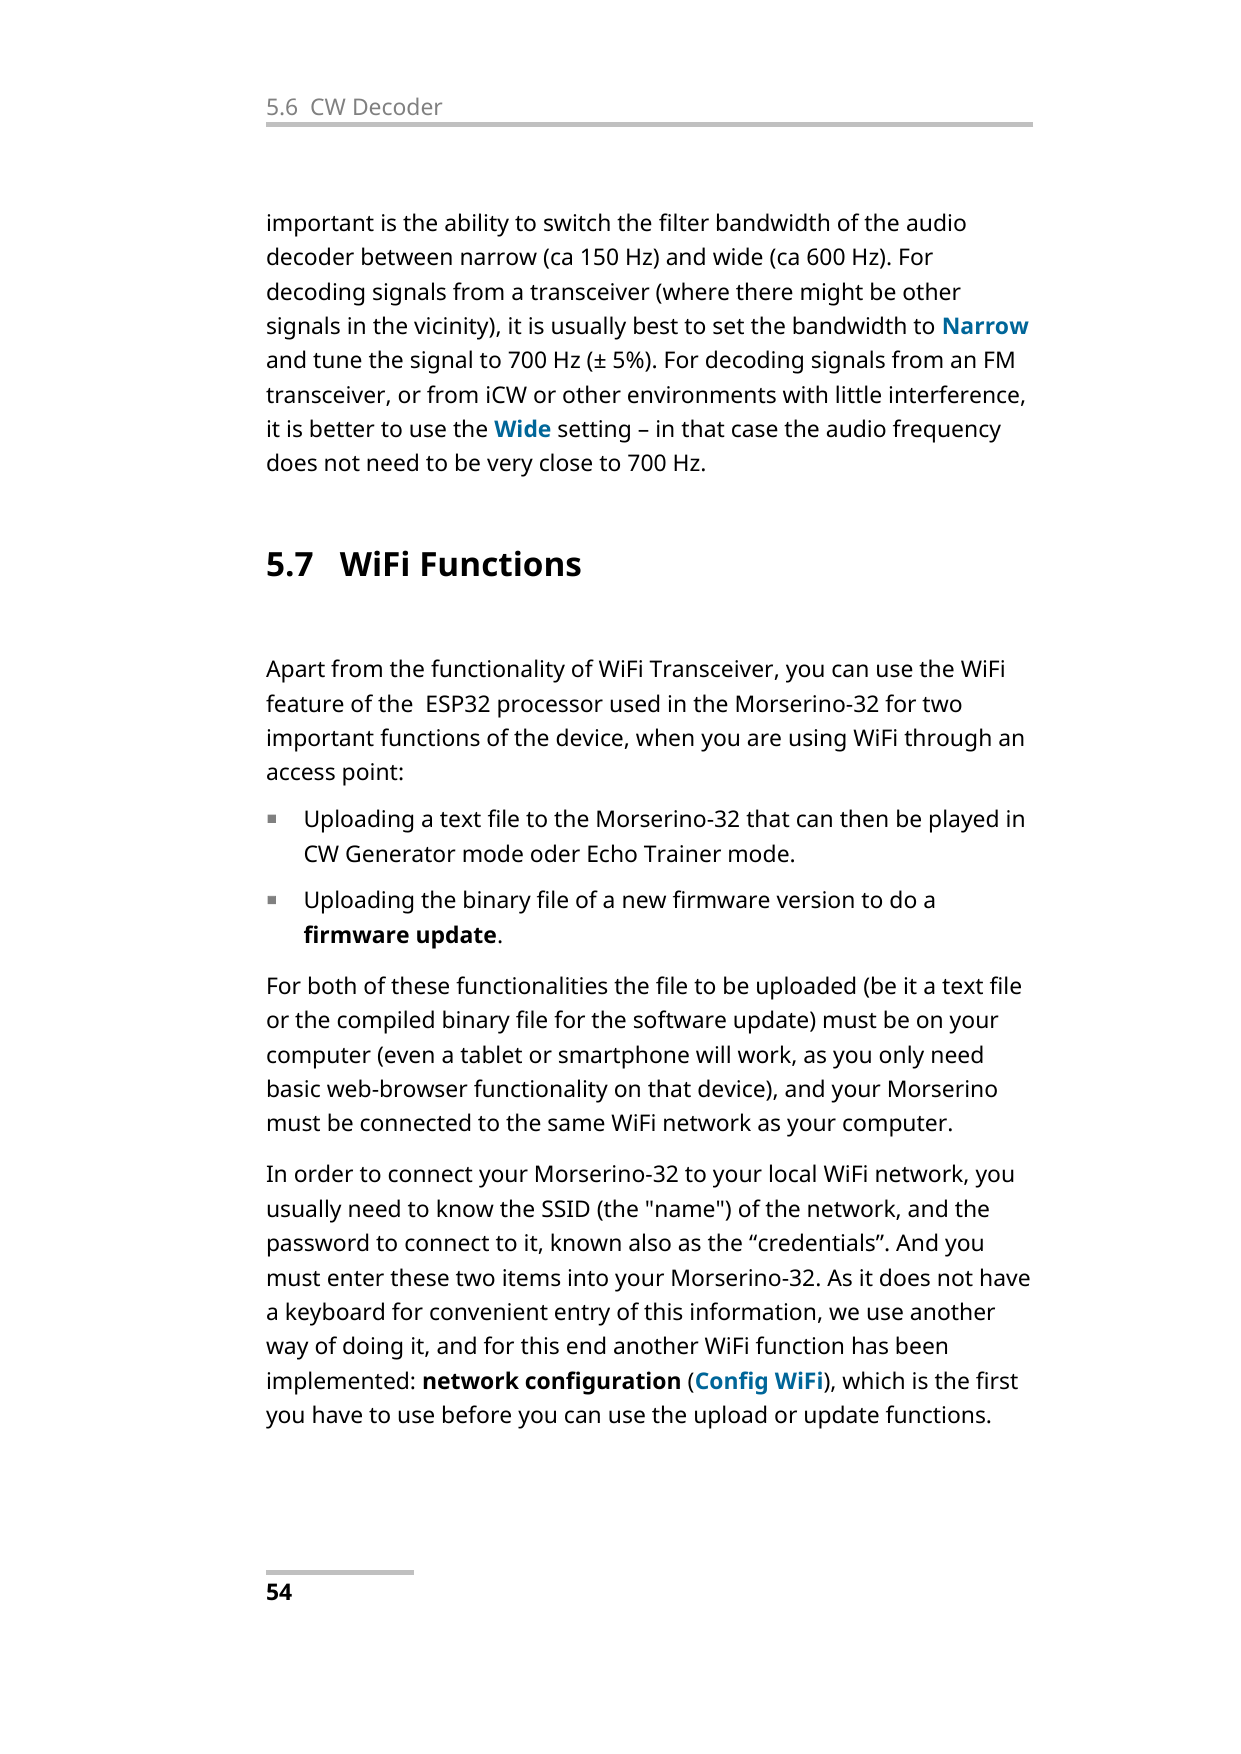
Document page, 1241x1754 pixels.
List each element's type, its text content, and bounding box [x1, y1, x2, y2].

list Uploading the binary file of a new firmware version to do a firmware update. [266, 884, 1033, 950]
subtitle WiFi Functions [266, 541, 1033, 586]
text For both of these functionalities the file to be uploaded (be it a text file or the compiled binary file for the software update) must be on your computer (even a tablet or smartphone will work, as you only need basic web-browser functionality on that device), and your Morserino must be connected to the same WiFi network as your computer. [266, 970, 1033, 1138]
text important is the ability to switch the filter bandwidth of the audio decoder between narrow (ca 150 Hz) and wide (ca 600 Hz). For decoding signals from a transceiver (where there might be other signals in the vicinity), it is usually best to set the bandwidth to Narrow and tune the signal to 700 Hz (± 5%). For decoding signals from an FM transceiver, or from iCW or other environments with little interference, it is better to use the Wide setting – in that case the audio frequency does not need to be very close to 700 Hz. [266, 207, 1033, 479]
text In order to connect your Morserino-32 to your local WiFi network, you usually need to know the SSID (the "name") of the network, and the password to connect to it, known also as the “credentials”. And you must enter these two items into your Morserino-32. As it does not have a keyboard for convenient entry of this information, we use another way of doing it, and for this end another WiFi function has been implemented: network configuration (Config WiFi), which is the first you have to use before you can use the upload or update functions. [266, 1158, 1033, 1430]
text Apart from the functionality of WiFi Transceiver, you can use the WiFi feature of the ESP32 processor used in the Morserino-32 for two important functions of the device, when you are using WiFi through an access point: [266, 653, 1033, 787]
list Uploading a text file to the Morserino-32 that can then be played in CW Generator mode oder Echo Trainer mode. [266, 803, 1033, 869]
